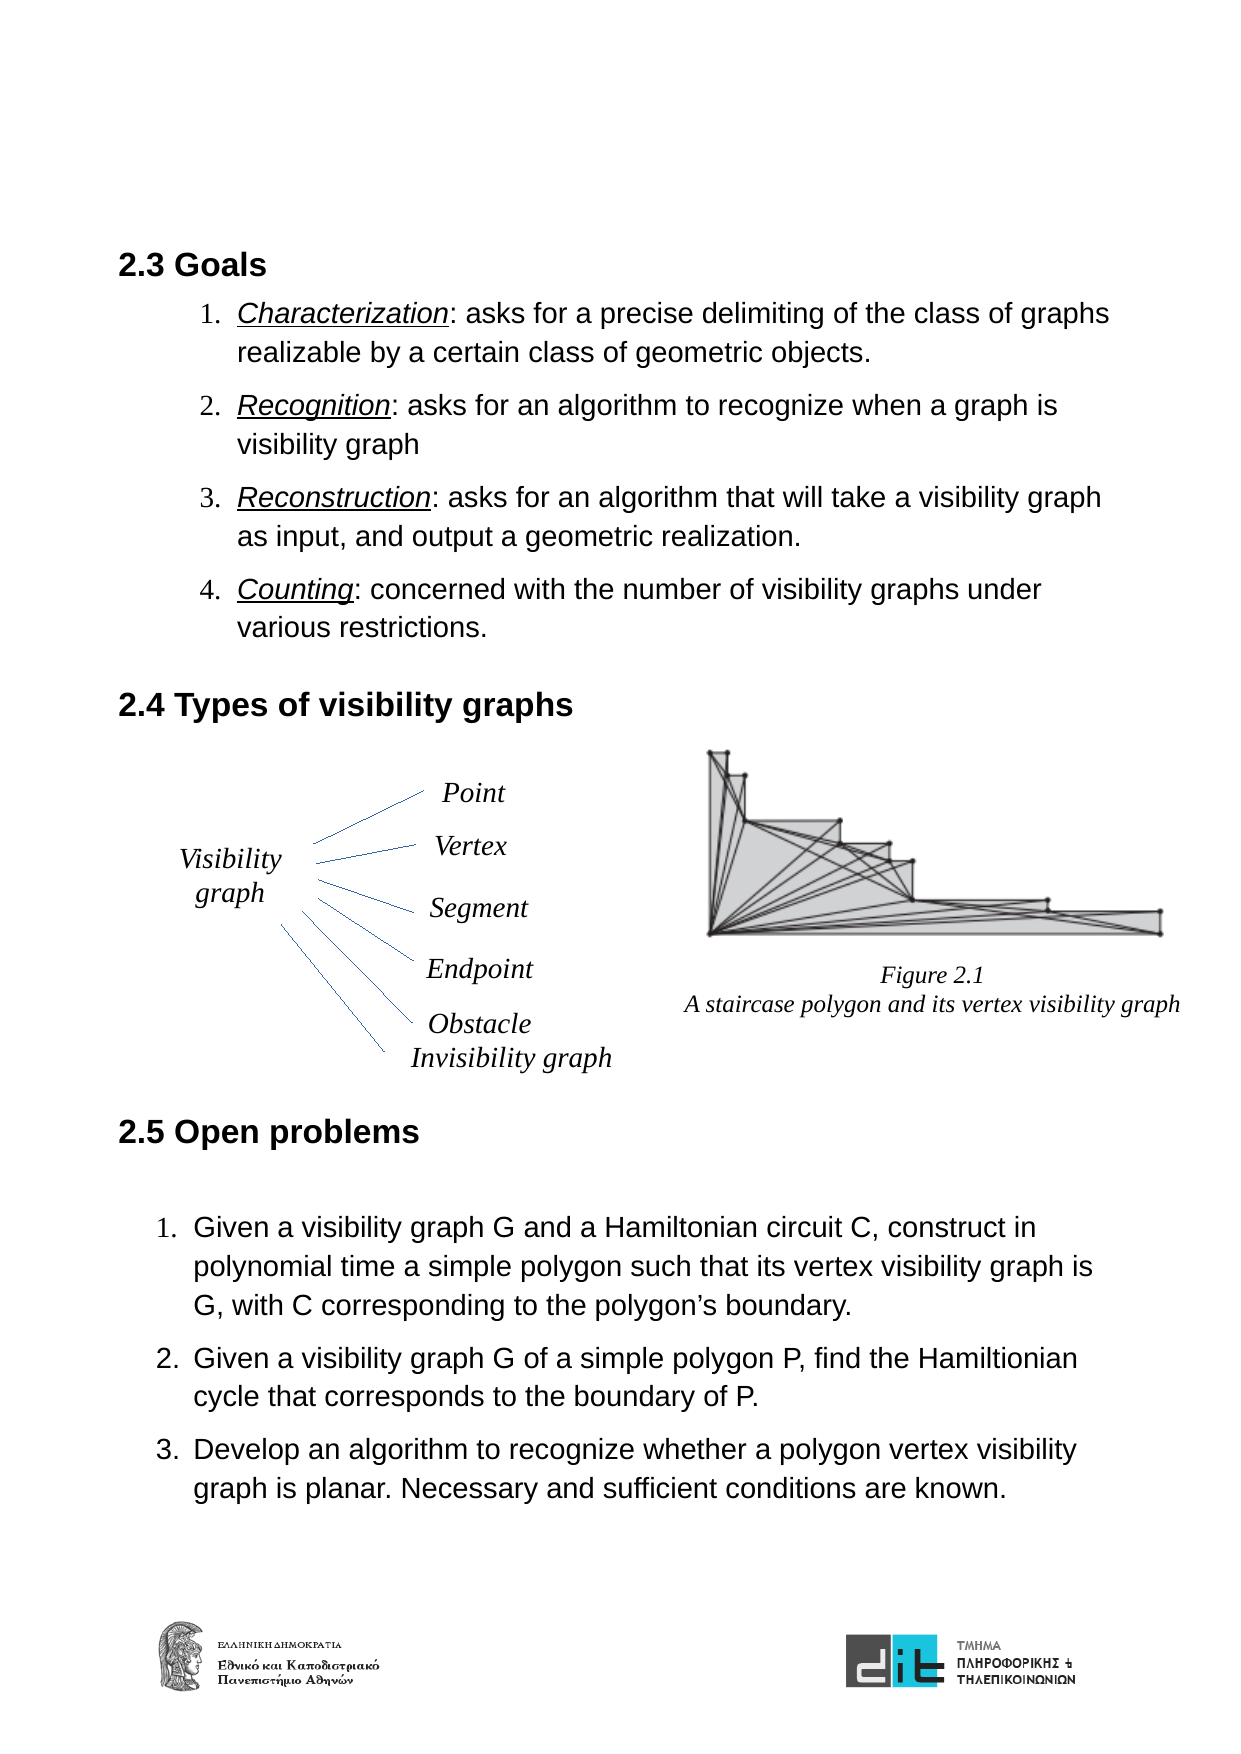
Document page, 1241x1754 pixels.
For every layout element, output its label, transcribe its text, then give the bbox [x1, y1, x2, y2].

list Characterization: asks for a precise delimiting of the class of graphs realizable by a certain class of geometric objects. [199, 296, 1122, 369]
list Counting: concerned with the number of visibility graphs under various restrictions. [199, 572, 1122, 644]
list Given a visibility graph G and a Hamiltonian circuit C, construct in polynomial time a simple polygon such that its vertex visibility graph is G, with C corresponding to the polygon’s boundary. [156, 1210, 1122, 1321]
list Given a visibility graph G of a simple polygon P, find the Hamiltionian cycle that corresponds to the boundary of P. [156, 1341, 1122, 1413]
subtitle 2.4 Types of visibility graphs [118, 684, 1122, 723]
list Reconstruction: asks for an algorithm that will take a visibility graph as input, and output a geometric realization. [199, 480, 1122, 552]
picture [118, 1607, 1123, 1708]
picture [688, 747, 1189, 958]
subtitle 2.5 Open problems [118, 1112, 1122, 1150]
list Recognition: asks for an algorithm to recognize when a graph is visibility graph [199, 388, 1122, 460]
subtitle 2.3 Goals [118, 245, 1122, 284]
list Develop an algorithm to recognize whether a polygon vertex visibility graph is planar. Necessary and sufficient conditions are known. [156, 1432, 1122, 1504]
